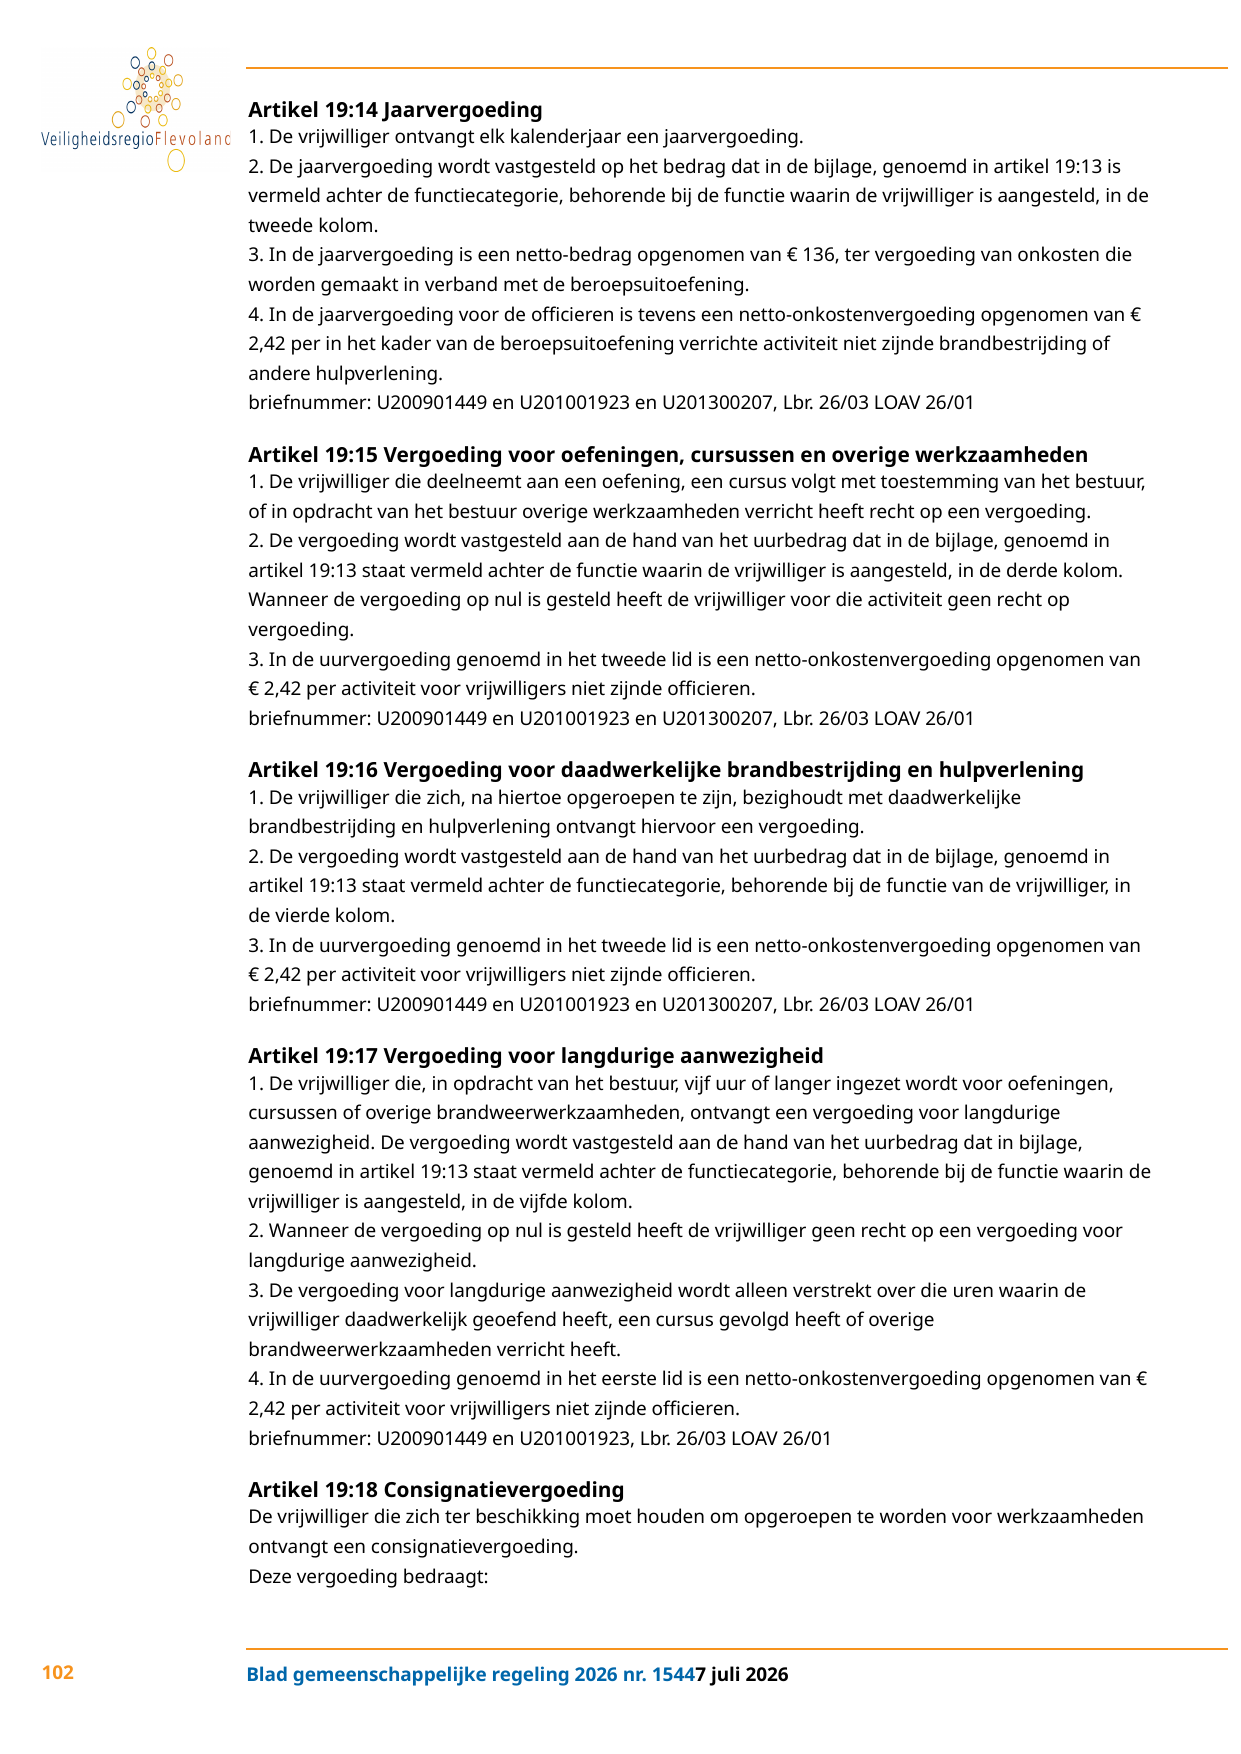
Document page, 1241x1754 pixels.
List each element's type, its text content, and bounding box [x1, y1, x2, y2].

text 2. De vergoeding wordt vastgesteld aan de hand van het uurbedrag dat in de bijlage, genoemd in artikel 19:13 staat vermeld achter de functiecategorie, behorende bij de functie van de vrijwilliger, in de vierde kolom. [248, 843, 1152, 928]
text 3. In de uurvergoeding genoemd in het tweede lid is een netto-onkostenvergoeding opgenomen van € 2,42 per activiteit voor vrijwilligers niet zijnde officieren. [248, 932, 1152, 987]
text Deze vergoeding bedraagt: [248, 1563, 1152, 1588]
text 4. In de uurvergoeding genoemd in het eerste lid is een netto-onkostenvergoeding opgenomen van € 2,42 per activiteit voor vrijwilligers niet zijnde officieren. [248, 1366, 1152, 1421]
text briefnummer: U200901449 en U201001923 en U201300207, Lbr. 26/03 LOAV 26/01 [248, 705, 1152, 731]
text 1. De vrijwilliger die zich, na hiertoe opgeroepen te zijn, bezighoudt met daadwerkelijke brandbestrijding en hulpverlening ontvangt hiervoor een vergoeding. [248, 784, 1152, 839]
text 1. De vrijwilliger die, in opdracht van het bestuur, vijf uur of langer ingezet wordt voor oefeningen, cursussen of overige brandweerwerkzaamheden, ontvangt een vergoeding voor langdurige aanwezigheid. De vergoeding wordt vastgesteld aan de hand van het uurbedrag dat in bijlage, genoemd in artikel 19:13 staat vermeld achter de functiecategorie, behorende bij de functie waarin de vrijwilliger is aangesteld, in de vijfde kolom. [248, 1070, 1152, 1214]
text 2. De vergoeding wordt vastgesteld aan de hand van het uurbedrag dat in de bijlage, genoemd in artikel 19:13 staat vermeld achter de functie waarin de vrijwilliger is aangesteld, in de derde kolom. Wanneer de vergoeding op nul is gesteld heeft de vrijwilliger voor die activiteit geen recht op vergoeding. [248, 527, 1152, 642]
text briefnummer: U200901449 en U201001923 en U201300207, Lbr. 26/03 LOAV 26/01 [248, 389, 1152, 415]
text 3. In de jaarvergoeding is een netto-bedrag opgenomen van € 136, ter vergoeding van onkosten die worden gemaakt in verband met de beroepsuitoefening. [248, 242, 1152, 297]
picture [41, 47, 231, 172]
text De vrijwilliger die zich ter beschikking moet houden om opgeroepen te worden voor werkzaamheden ontvangt een consignatievergoeding. [248, 1504, 1152, 1559]
text Artikel 19:15 Vergoeding voor oefeningen, cursussen en overige werkzaamheden [248, 440, 1152, 468]
text briefnummer: U200901449 en U201001923, Lbr. 26/03 LOAV 26/01 [248, 1425, 1152, 1451]
text Artikel 19:14 Jaarvergoeding [248, 95, 1152, 123]
text 2. De jaarvergoeding wordt vastgesteld op het bedrag dat in de bijlage, genoemd in artikel 19:13 is vermeld achter de functiecategorie, behorende bij de functie waarin de vrijwilliger is aangesteld, in de tweede kolom. [248, 153, 1152, 238]
text 3. De vergoeding voor langdurige aanwezigheid wordt alleen verstrekt over die uren waarin de vrijwilliger daadwerkelijk geoefend heeft, een cursus gevolgd heeft of overige brandweerwerkzaamheden verricht heeft. [248, 1277, 1152, 1362]
text Artikel 19:16 Vergoeding voor daadwerkelijke brandbestrijding en hulpverlening [248, 755, 1152, 784]
text 1. De vrijwilliger die deelneemt aan een oefening, een cursus volgt met toestemming van het bestuur, of in opdracht van het bestuur overige werkzaamheden verricht heeft recht op een vergoeding. [248, 468, 1152, 524]
text Artikel 19:18 Consignatievergoeding [248, 1475, 1152, 1504]
text 1. De vrijwilliger ontvangt elk kalenderjaar een jaarvergoeding. [248, 123, 1152, 149]
text 4. In de jaarvergoeding voor de officieren is tevens een netto-onkostenvergoeding opgenomen van € 2,42 per in het kader van de beroepsuitoefening verrichte activiteit niet zijnde brandbestrijding of andere hulpverlening. [248, 301, 1152, 386]
text briefnummer: U200901449 en U201001923 en U201300207, Lbr. 26/03 LOAV 26/01 [248, 991, 1152, 1017]
text Artikel 19:17 Vergoeding voor langdurige aanwezigheid [248, 1041, 1152, 1070]
text 2. Wanneer de vergoeding op nul is gesteld heeft de vrijwilliger geen recht op een vergoeding voor langdurige aanwezigheid. [248, 1218, 1152, 1273]
text 3. In de uurvergoeding genoemd in het tweede lid is een netto-onkostenvergoeding opgenomen van € 2,42 per activiteit voor vrijwilligers niet zijnde officieren. [248, 646, 1152, 701]
